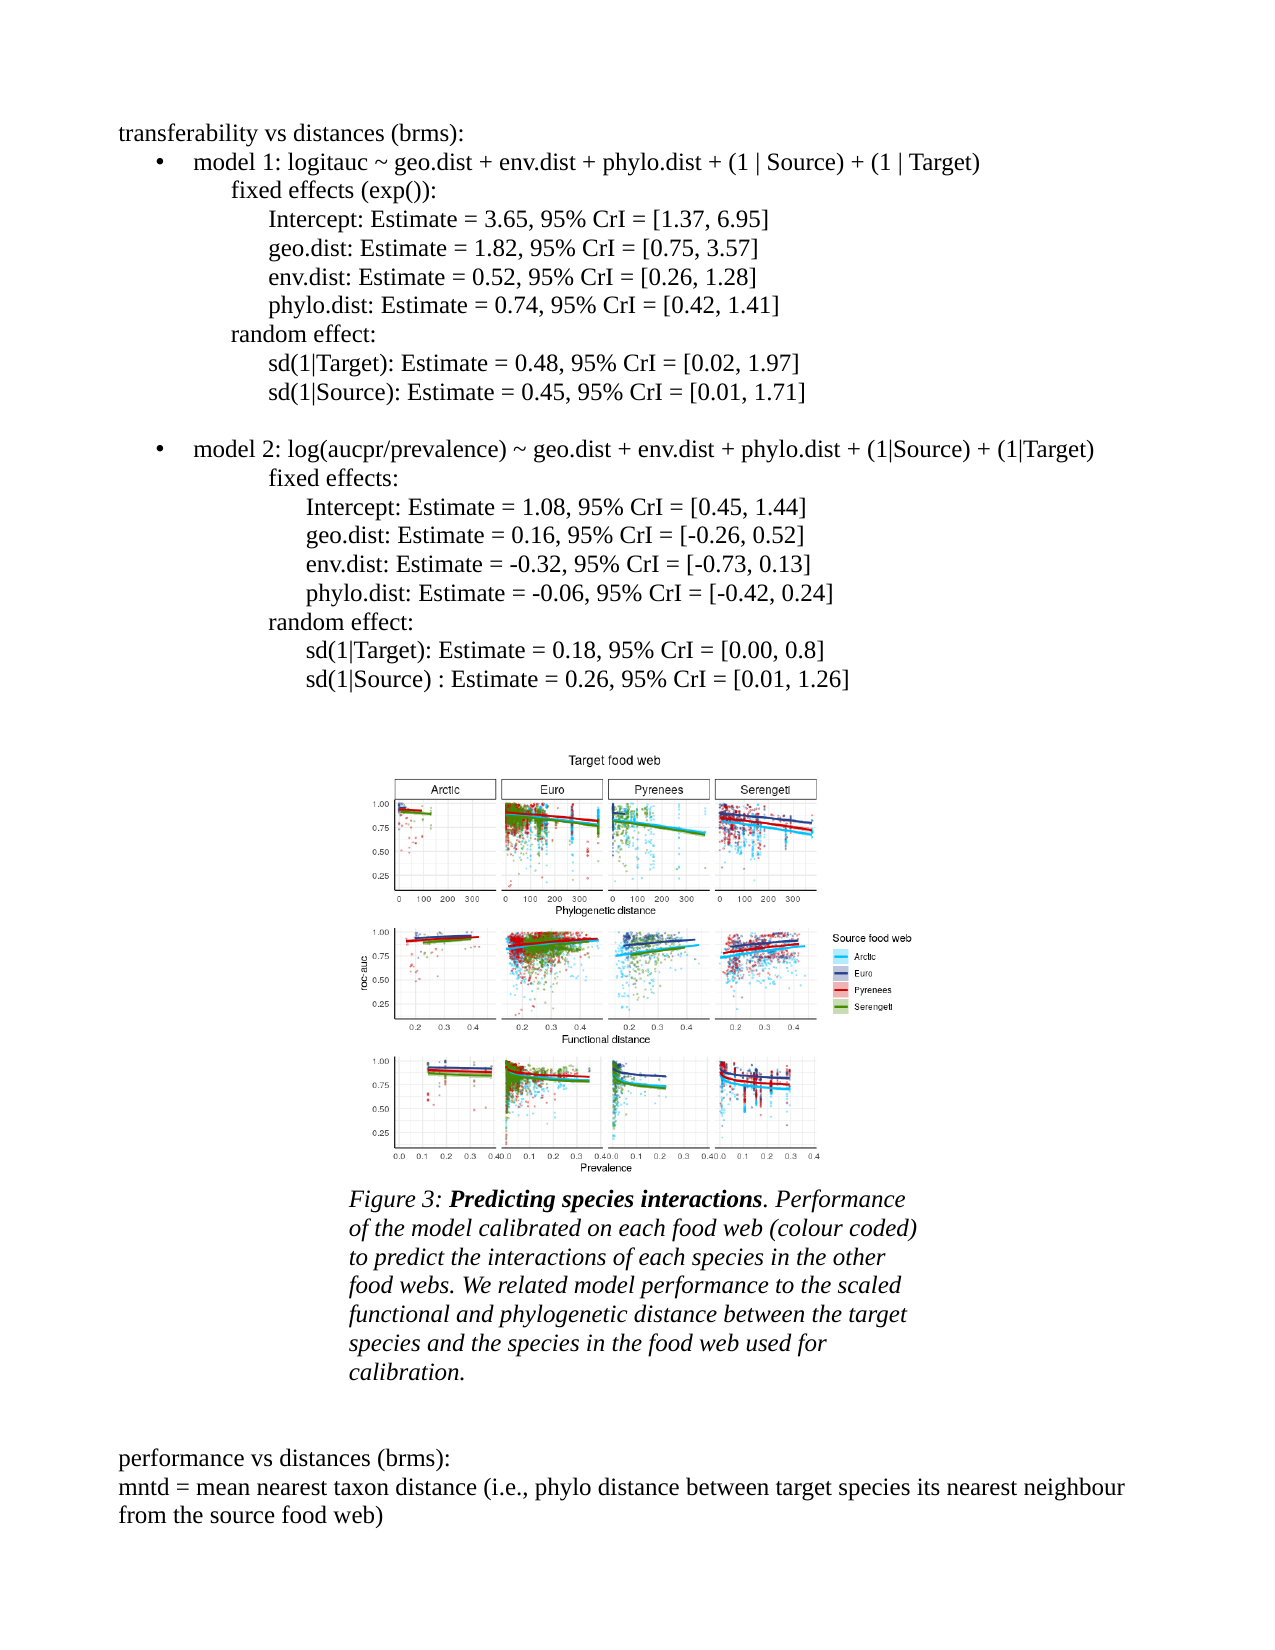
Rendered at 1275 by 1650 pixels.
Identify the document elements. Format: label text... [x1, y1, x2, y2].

list model 2: log(aucpr/prevalence) ~ geo.dist + env.dist + phylo.dist + (1|Source) + (1|Target) [156, 434, 1157, 463]
text performance vs distances (brms): [118, 1443, 1157, 1472]
list sd(1|Target): Estimate = 0.18, 95% CrI = [0.00, 0.8] [268, 636, 1157, 664]
list sd(1|Source): Estimate = 0.45, 95% CrI = [0.01, 1.71] [231, 377, 1157, 406]
list geo.dist: Estimate = 0.16, 95% CrI = [-0.26, 0.52] [268, 521, 1157, 549]
picture [348, 750, 927, 1185]
list model 1: logitauc ~ geo.dist + env.dist + phylo.dist + (1 | Source) + (1 | Target) [156, 147, 1157, 176]
list Intercept: Estimate = 3.65, 95% CrI = [1.37, 6.95] [231, 204, 1157, 233]
list sd(1|Target): Estimate = 0.48, 95% CrI = [0.02, 1.97] [231, 348, 1157, 377]
list phylo.dist: Estimate = -0.06, 95% CrI = [-0.42, 0.24] [268, 578, 1157, 607]
text Figure 3: Predicting species interactions. Performance of the model calibrated on each food web (colour coded) to predict the interactions of each species in the other food webs. We related model performance to the scaled functional and phylogenetic distance between the target species and the species in the food web used for calibration. [348, 1185, 927, 1385]
list random effect: [193, 319, 1157, 348]
list env.dist: Estimate = -0.32, 95% CrI = [-0.73, 0.13] [268, 549, 1157, 578]
text mntd = mean nearest taxon distance (i.e., phylo distance between target species its nearest neighbour from the source food web) [118, 1472, 1157, 1529]
text transferability vs distances (brms): [118, 118, 1157, 147]
list phylo.dist: Estimate = 0.74, 95% CrI = [0.42, 1.41] [231, 291, 1157, 319]
list sd(1|Source) : Estimate = 0.26, 95% CrI = [0.01, 1.26] [268, 664, 1157, 693]
list geo.dist: Estimate = 1.82, 95% CrI = [0.75, 3.57] [231, 233, 1157, 262]
text fixed effects: [118, 463, 1157, 492]
list fixed effects (exp()): [193, 176, 1157, 204]
list Intercept: Estimate = 1.08, 95% CrI = [0.45, 1.44] [268, 492, 1157, 521]
list env.dist: Estimate = 0.52, 95% CrI = [0.26, 1.28] [231, 262, 1157, 291]
list random effect: [231, 607, 1157, 636]
